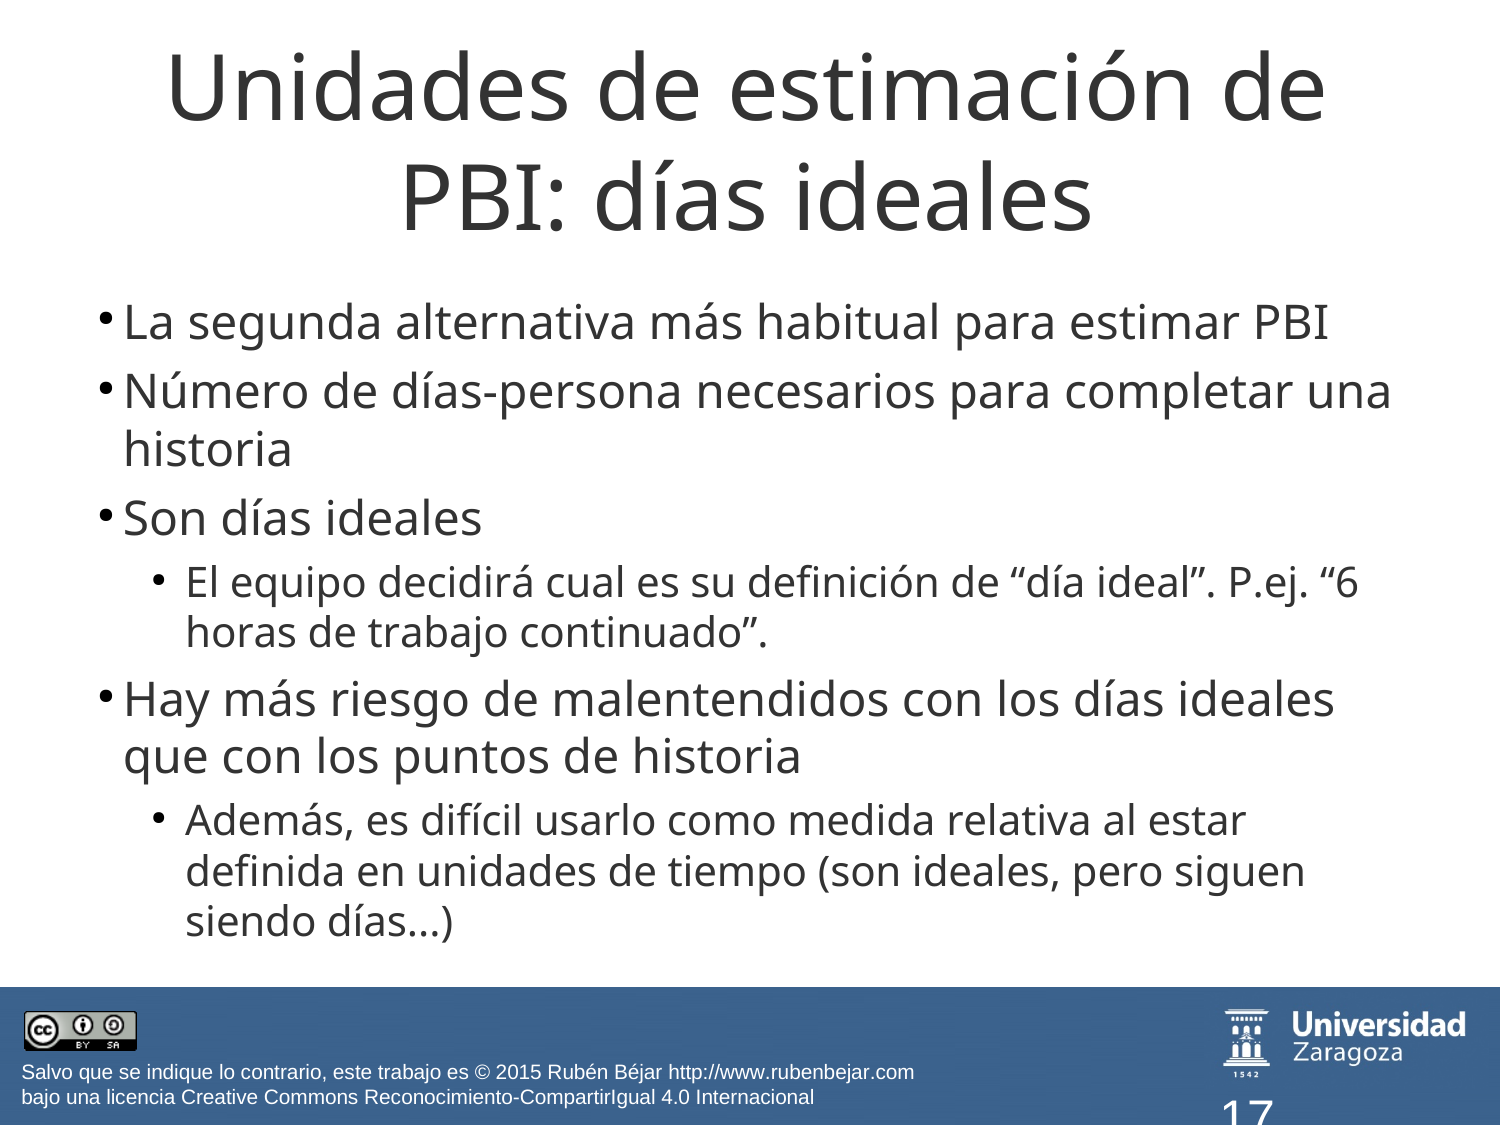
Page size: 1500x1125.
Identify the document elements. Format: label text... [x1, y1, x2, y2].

picture [0, 987, 1500, 1125]
list La segunda alternativa más habitual para estimar PBI Número de días-persona necesarios para completar una historia Son días ideales El equipo decidirá cual es su definición de “día ideal”. P.ej. “6 horas de trabajo continuado”. Hay más riesgo de malentendidos con los días ideales que con los puntos de historia Además, es difícil usarlo como medida relativa al estar definida en unidades de tiempo (son ideales, pero siguen siendo días...) [82, 283, 1418, 957]
title Unidades de estimación de PBI: días ideales [74, 21, 1420, 257]
